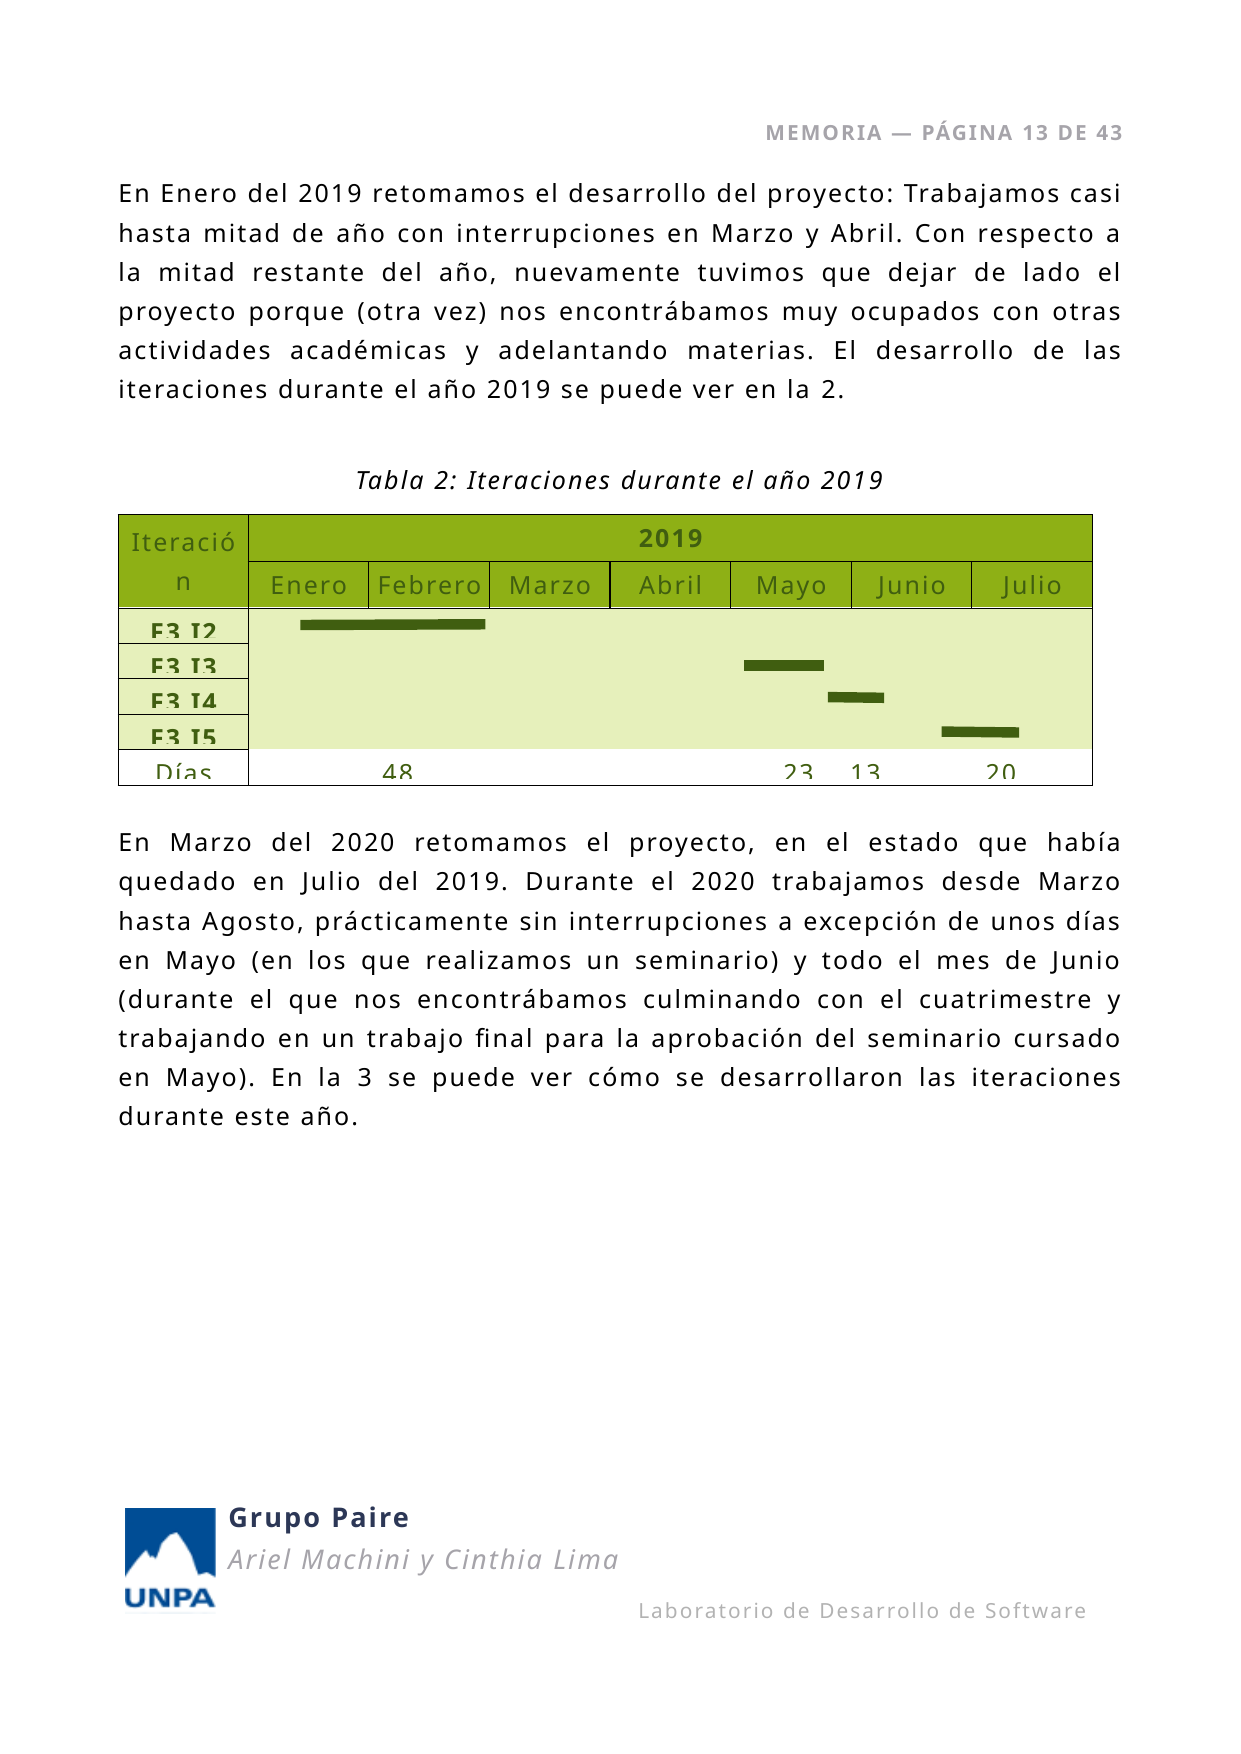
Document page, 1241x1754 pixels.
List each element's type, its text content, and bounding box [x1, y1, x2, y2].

table_header Iteración [119, 515, 248, 607]
table_cell Junio [852, 562, 971, 607]
table_cell F3 I2 [119, 609, 248, 643]
picture [125, 1508, 216, 1614]
table_header 2019 [249, 515, 1092, 561]
table_cell Febrero [369, 562, 489, 607]
table_cell [249, 714, 1092, 749]
text En Enero del 2019 retomamos el desarrollo del proyecto: Trabajamos casi hasta mitad de año con interrupciones en Marzo y Abril. Con respecto a la mitad restante del año, nuevamente tuvimos que dejar de lado el proyecto porque (otra vez) nos encontrábamos muy ocupados con otras actividades académicas y adelantando materias. El desarrollo de las iteraciones durante el año 2019 se puede ver en la Tabla 2. [118, 176, 1122, 406]
table_cell [249, 678, 1092, 714]
table_cell Mayo [731, 562, 851, 607]
text En Marzo del 2020 retomamos el proyecto, en el estado que había quedado en Julio del 2019. Durante el 2020 trabajamos desde Marzo hasta Agosto, prácticamente sin interrupciones a excepción de unos días en Mayo (en los que realizamos un seminario) y todo el mes de Junio (durante el que nos encontrábamos culminando con el cuatrimestre y trabajando en un trabajo final para la aprobación del seminario cursado en Mayo). En la Tabla 3 se puede ver cómo se desarrollaron las iteraciones durante este año. [118, 825, 1122, 1133]
table_cell [249, 609, 1092, 643]
table_cell Días [119, 750, 248, 784]
table_cell Enero [249, 562, 368, 607]
table_cell F3 I3 [119, 644, 248, 678]
text Tabla 2: Iteraciones durante el año 2019 [118, 463, 1122, 497]
table_cell Abril [611, 562, 730, 607]
table_cell Julio [972, 562, 1092, 607]
table_cell Marzo [490, 562, 609, 607]
table_cell 48 23 13 20 [249, 749, 1092, 784]
table_cell F3 I4 [119, 679, 248, 714]
table_cell [249, 643, 1092, 678]
table_cell F3 I5 [119, 715, 248, 749]
